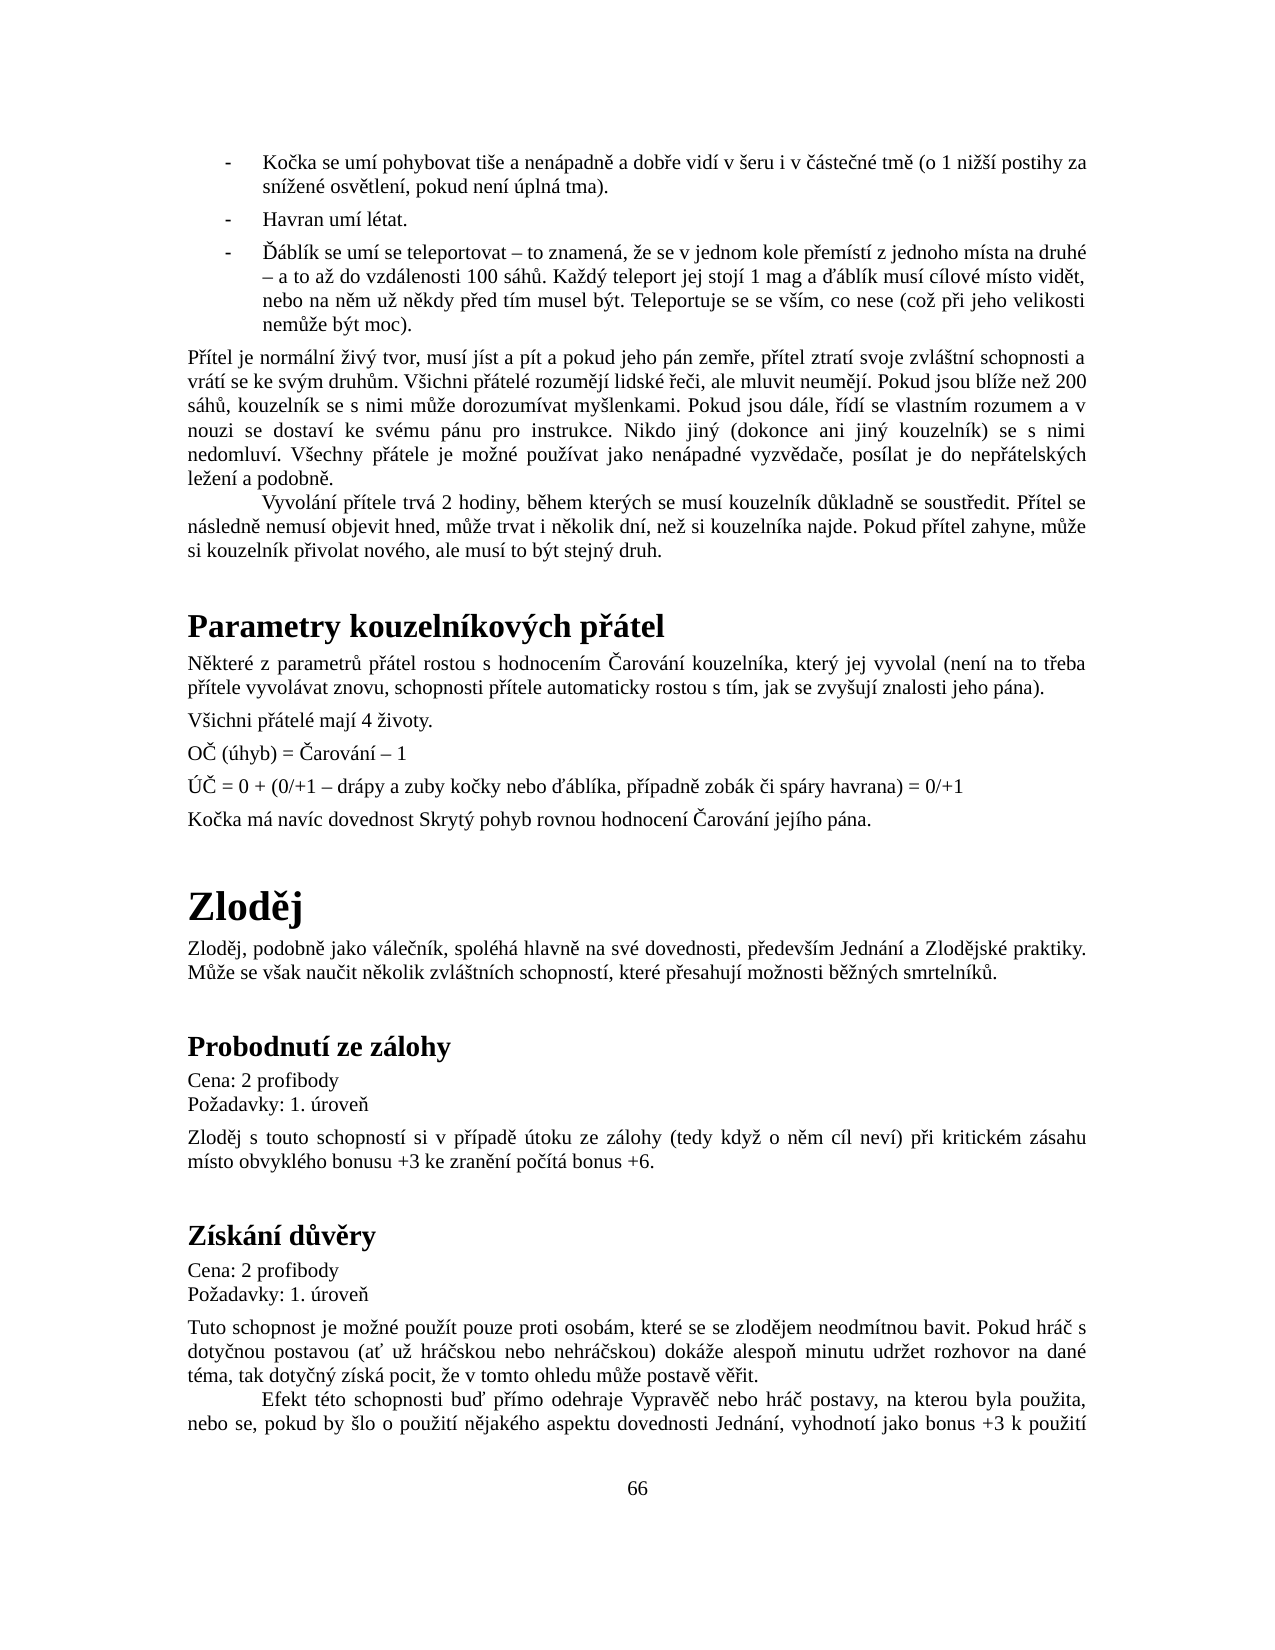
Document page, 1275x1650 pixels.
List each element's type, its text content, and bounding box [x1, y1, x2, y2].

text OČ (úhyb) = Čarování – 1 [187, 741, 1087, 765]
text Zloděj s touto schopností si v případě útoku ze zálohy (tedy když o něm cíl neví) při kritickém zásahu místo obvyklého bonusu +3 ke zranění počítá bonus +6. [187, 1125, 1087, 1173]
text Cena: 2 profibody Požadavky: 1. úroveň [187, 1258, 1087, 1306]
subtitle Parametry kouzelníkových přátel [187, 607, 1087, 645]
list Ďáblík se umí se teleportovat – to znamená, že se v jednom kole přemístí z jednoho místa na druhé – a to až do vzdálenosti 100 sáhů. Každý teleport jej stojí 1 mag a ďáblík musí cílové místo vidět, nebo na něm už někdy před tím musel být. Teleportuje se se vším, co nese (což při jeho velikosti nemůže být moc). [225, 240, 1087, 336]
text Cena: 2 profibody Požadavky: 1. úroveň [187, 1068, 1087, 1116]
subtitle Získání důvěry [187, 1218, 1087, 1252]
text ÚČ = 0 + (0/+1 – drápy a zuby kočky nebo ďáblíka, případně zobák či spáry havrana) = 0/+1 [187, 774, 1087, 798]
text Zloděj, podobně jako válečník, spoléhá hlavně na své dovednosti, především Jednání a Zlodějské praktiky. Může se však naučit několik zvláštních schopností, které přesahují možnosti běžných smrtelníků. [187, 936, 1087, 984]
text Přítel je normální živý tvor, musí jíst a pít a pokud jeho pán zemře, přítel ztratí svoje zvláštní schopnosti a vrátí se ke svým druhům. Všichni přátelé rozumějí lidské řeči, ale mluvit neumějí. Pokud jsou blíže než 200 sáhů, kouzelník se s nimi může dorozumívat myšlenkami. Pokud jsou dále, řídí se vlastním rozumem a v nouzi se dostaví ke svému pánu pro instrukce. Nikdo jiný (dokonce ani jiný kouzelník) se s nimi nedomluví. Všechny přátele je možné používat jako nenápadné vyzvědače, posílat je do nepřátelských ležení a podobně. Vyvolání přítele trvá 2 hodiny, během kterých se musí kouzelník důkladně se soustředit. Přítel se následně nemusí objevit hned, může trvat i několik dní, než si kouzelníka najde. Pokud přítel zahyne, může si kouzelník přivolat nového, ale musí to být stejný druh. [187, 345, 1087, 562]
subtitle Zloděj [187, 882, 1087, 930]
list Havran umí létat. [225, 207, 1087, 231]
subtitle Probodnutí ze zálohy [187, 1029, 1087, 1062]
text Všichni přátelé mají 4 životy. [187, 708, 1087, 732]
list Kočka se umí pohybovat tiše a nenápadně a dobře vidí v šeru i v částečné tmě (o 1 nižší postihy za snížené osvětlení, pokud není úplná tma). [225, 150, 1087, 198]
text Kočka má navíc dovednost Skrytý pohyb rovnou hodnocení Čarování jejího pána. [187, 807, 1087, 831]
text Tuto schopnost je možné použít pouze proti osobám, které se se zlodějem neodmítnou bavit. Pokud hráč s dotyčnou postavou (ať už hráčskou nebo nehráčskou) dokáže alespoň minutu udržet rozhovor na dané téma, tak dotyčný získá pocit, že v tomto ohledu může postavě věřit. Efekt této schopnosti buď přímo odehraje Vypravěč nebo hráč postavy, na kterou byla použita, nebo se, pokud by šlo o použití nějakého aspektu dovednosti Jednání, vyhodnotí jako bonus +3 k použití [187, 1315, 1087, 1435]
text Některé z parametrů přátel rostou s hodnocením Čarování kouzelníka, který jej vyvolal (není na to třeba přítele vyvolávat znovu, schopnosti přítele automaticky rostou s tím, jak se zvyšují znalosti jeho pána). [187, 651, 1087, 699]
